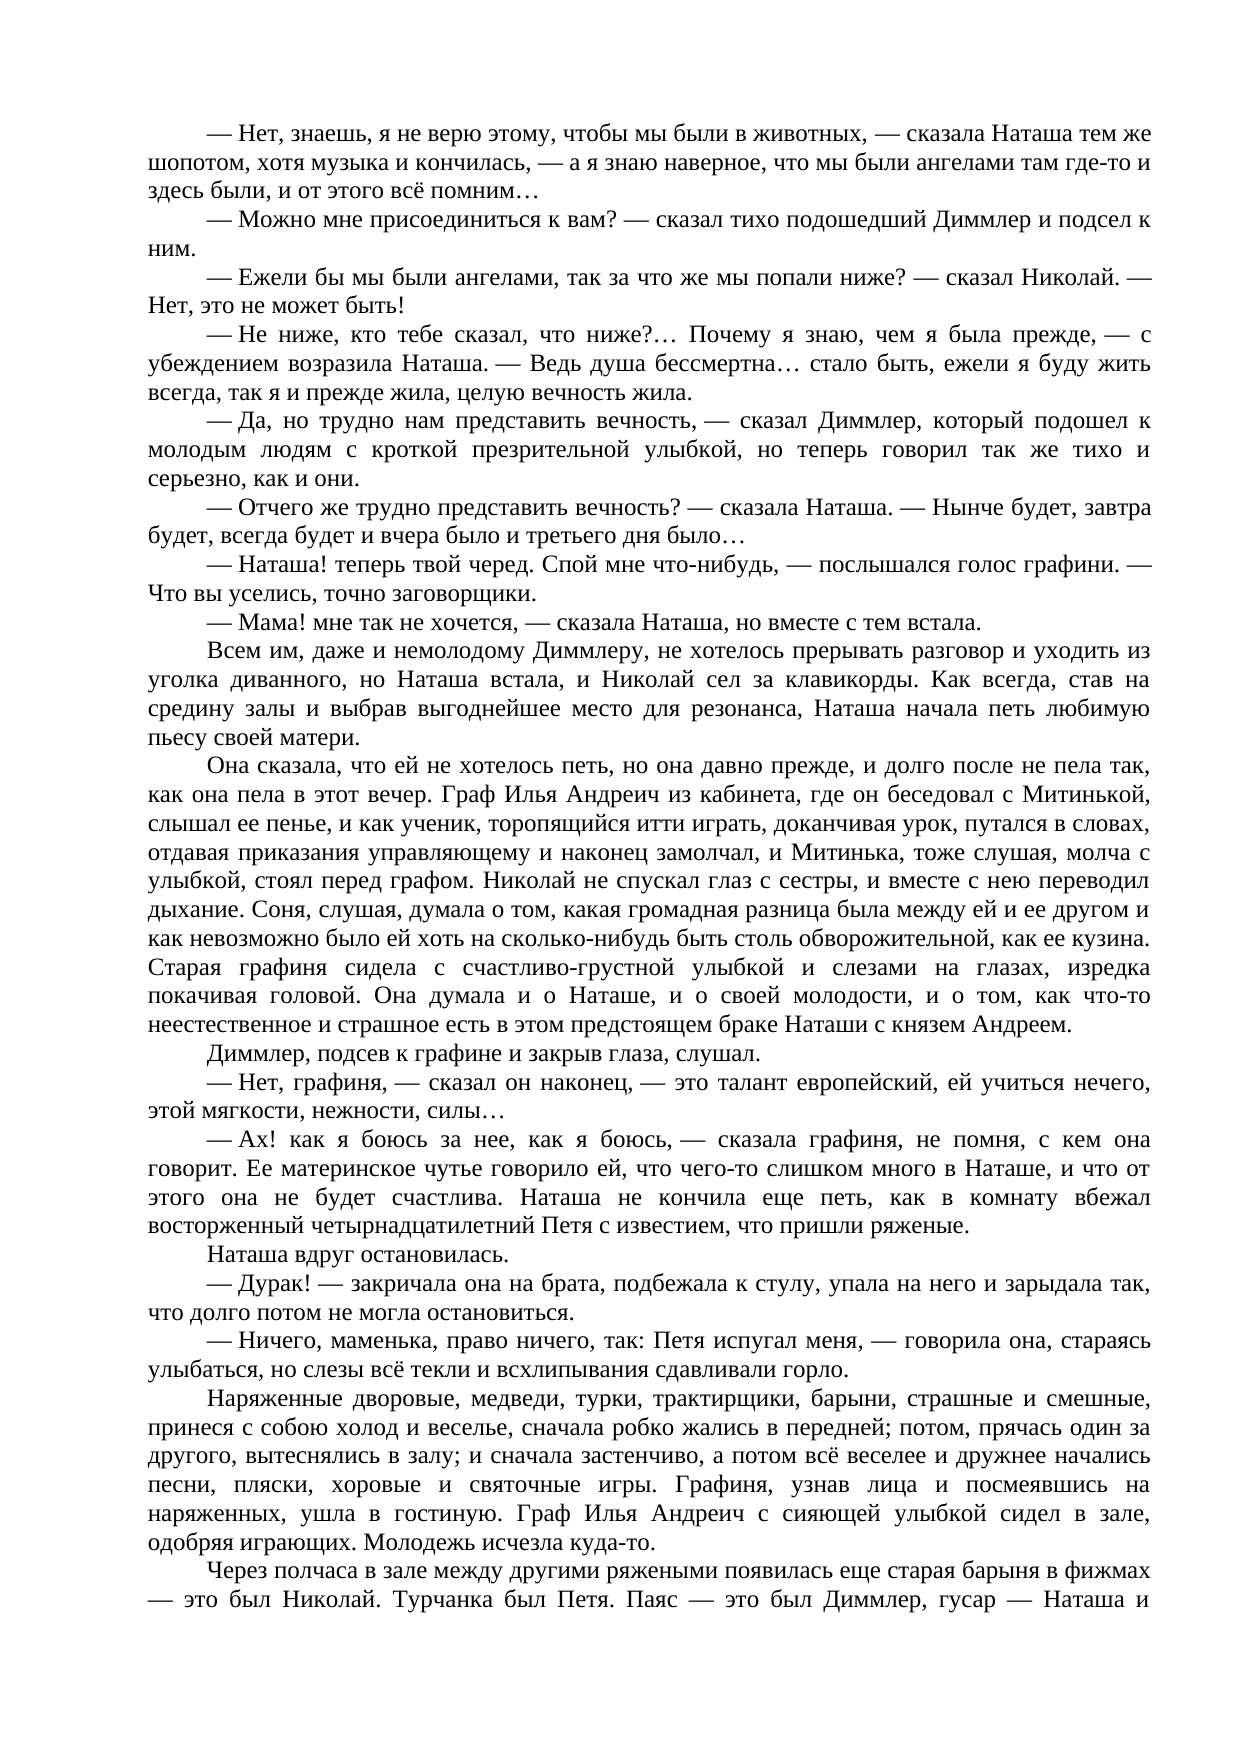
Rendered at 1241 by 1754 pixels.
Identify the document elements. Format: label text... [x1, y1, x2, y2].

text — Дурак! — закричала она на брата, подбежала к стулу, упала на него и зарыдала так, что долго потом не могла остановиться. [148, 1268, 1152, 1326]
text — Ежели бы мы были ангелами, так за что же мы попали ниже? — сказал Николай. — Нет, это не может быть! [148, 262, 1152, 319]
text Диммлер, подсев к графине и закрыв глаза, слушал. [148, 1038, 1152, 1067]
text Через полчаса в зале между другими ряжеными появилась еще старая барыня в фижмах — это был Николай. Турчанка был Петя. Паяс — это был Диммлер, гусар — Наташа и [148, 1556, 1152, 1613]
text — Нет, графиня, — сказал он наконец, — это талант европейский, ей учиться нечего, этой мягкости, нежности, силы… [148, 1067, 1152, 1124]
text Всем им, даже и немолодому Диммлеру, не хотелось прерывать разговор и уходить из уголка диванного, но Наташа встала, и Николай сел за клавикорды. Как всегда, став на средину залы и выбрав выгоднейшее место для резонанса, Наташа начала петь любимую пьесу своей матери. [148, 636, 1152, 751]
text — Ах! как я боюсь за нее, как я боюсь, — сказала графиня, не помня, с кем она говорит. Ее материнское чутье говорило ей, что чего-то слишком много в Наташе, и что от этого она не будет счастлива. Наташа не кончила еще петь, как в комнату вбежал восторженный четырнадцатилетний Петя с известием, что пришли ряженые. [148, 1124, 1152, 1239]
text Она сказала, что ей не хотелось петь, но она давно прежде, и долго после не пела так, как она пела в этот вечер. Граф Илья Андреич из кабинета, где он беседовал с Митинькой, слышал ее пенье, и как ученик, торопящийся итти играть, доканчивая урок, путался в словах, отдавая приказания управляющему и наконец замолчал, и Митинька, тоже слушая, молча с улыбкой, стоял перед графом. Николай не спускал глаз с сестры, и вместе с нею переводил дыхание. Соня, слушая, думала о том, какая громадная разница была между ей и ее другом и как невозможно было ей хоть на сколько-нибудь быть столь обворожительной, как ее кузина. Старая графиня сидела с счастливо-грустной улыбкой и слезами на глазах, изредка покачивая головой. Она думала и о Наташе, и о своей молодости, и о том, как что-то неестественное и страшное есть в этом предстоящем браке Наташи с князем Андреем. [148, 751, 1152, 1038]
text — Нет, знаешь, я не верю этому, чтобы мы были в животных, — сказала Наташа тем же шопотом, хотя музыка и кончилась, — а я знаю наверное, что мы были ангелами там где-то и здесь были, и от этого всё помним… [148, 118, 1152, 204]
text — Отчего же трудно представить вечность? — сказала Наташа. — Нынче будет, завтра будет, всегда будет и вчера было и третьего дня было… [148, 492, 1152, 549]
text — Не ниже, кто тебе сказал, что ниже?… Почему я знаю, чем я была прежде, — с убеждением возразила Наташа. — Ведь душа бессмертна… стало быть, ежели я буду жить всегда, так я и прежде жила, целую вечность жила. [148, 319, 1152, 406]
text — Наташа! теперь твой черед. Спой мне что-нибудь, — послышался голос графини. — Что вы уселись, точно заговорщики. [148, 549, 1152, 607]
text Наряженные дворовые, медведи, турки, трактирщики, барыни, страшные и смешные, принеся с собою холод и веселье, сначала робко жались в передней; потом, прячась один за другого, вытеснялись в залу; и сначала застенчиво, а потом всё веселее и дружнее начались песни, пляски, хоровые и святочные игры. Графиня, узнав лица и посмеявшись на наряженных, ушла в гостиную. Граф Илья Андреич с сияющей улыбкой сидел в зале, одобряя играющих. Молодежь исчезла куда-то. [148, 1383, 1152, 1556]
text — Можно мне присоединиться к вам? — сказал тихо подошедший Диммлер и подсел к ним. [148, 204, 1152, 262]
text — Да, но трудно нам представить вечность, — сказал Диммлер, который подошел к молодым людям с кроткой презрительной улыбкой, но теперь говорил так же тихо и серьезно, как и они. [148, 406, 1152, 492]
text Наташа вдруг остановилась. [148, 1239, 1152, 1268]
text — Мама! мне так не хочется, — сказала Наташа, но вместе с тем встала. [148, 607, 1152, 636]
text — Ничего, маменька, право ничего, так: Петя испугал меня, — говорила она, стараясь улыбаться, но слезы всё текли и всхлипывания сдавливали горло. [148, 1326, 1152, 1383]
